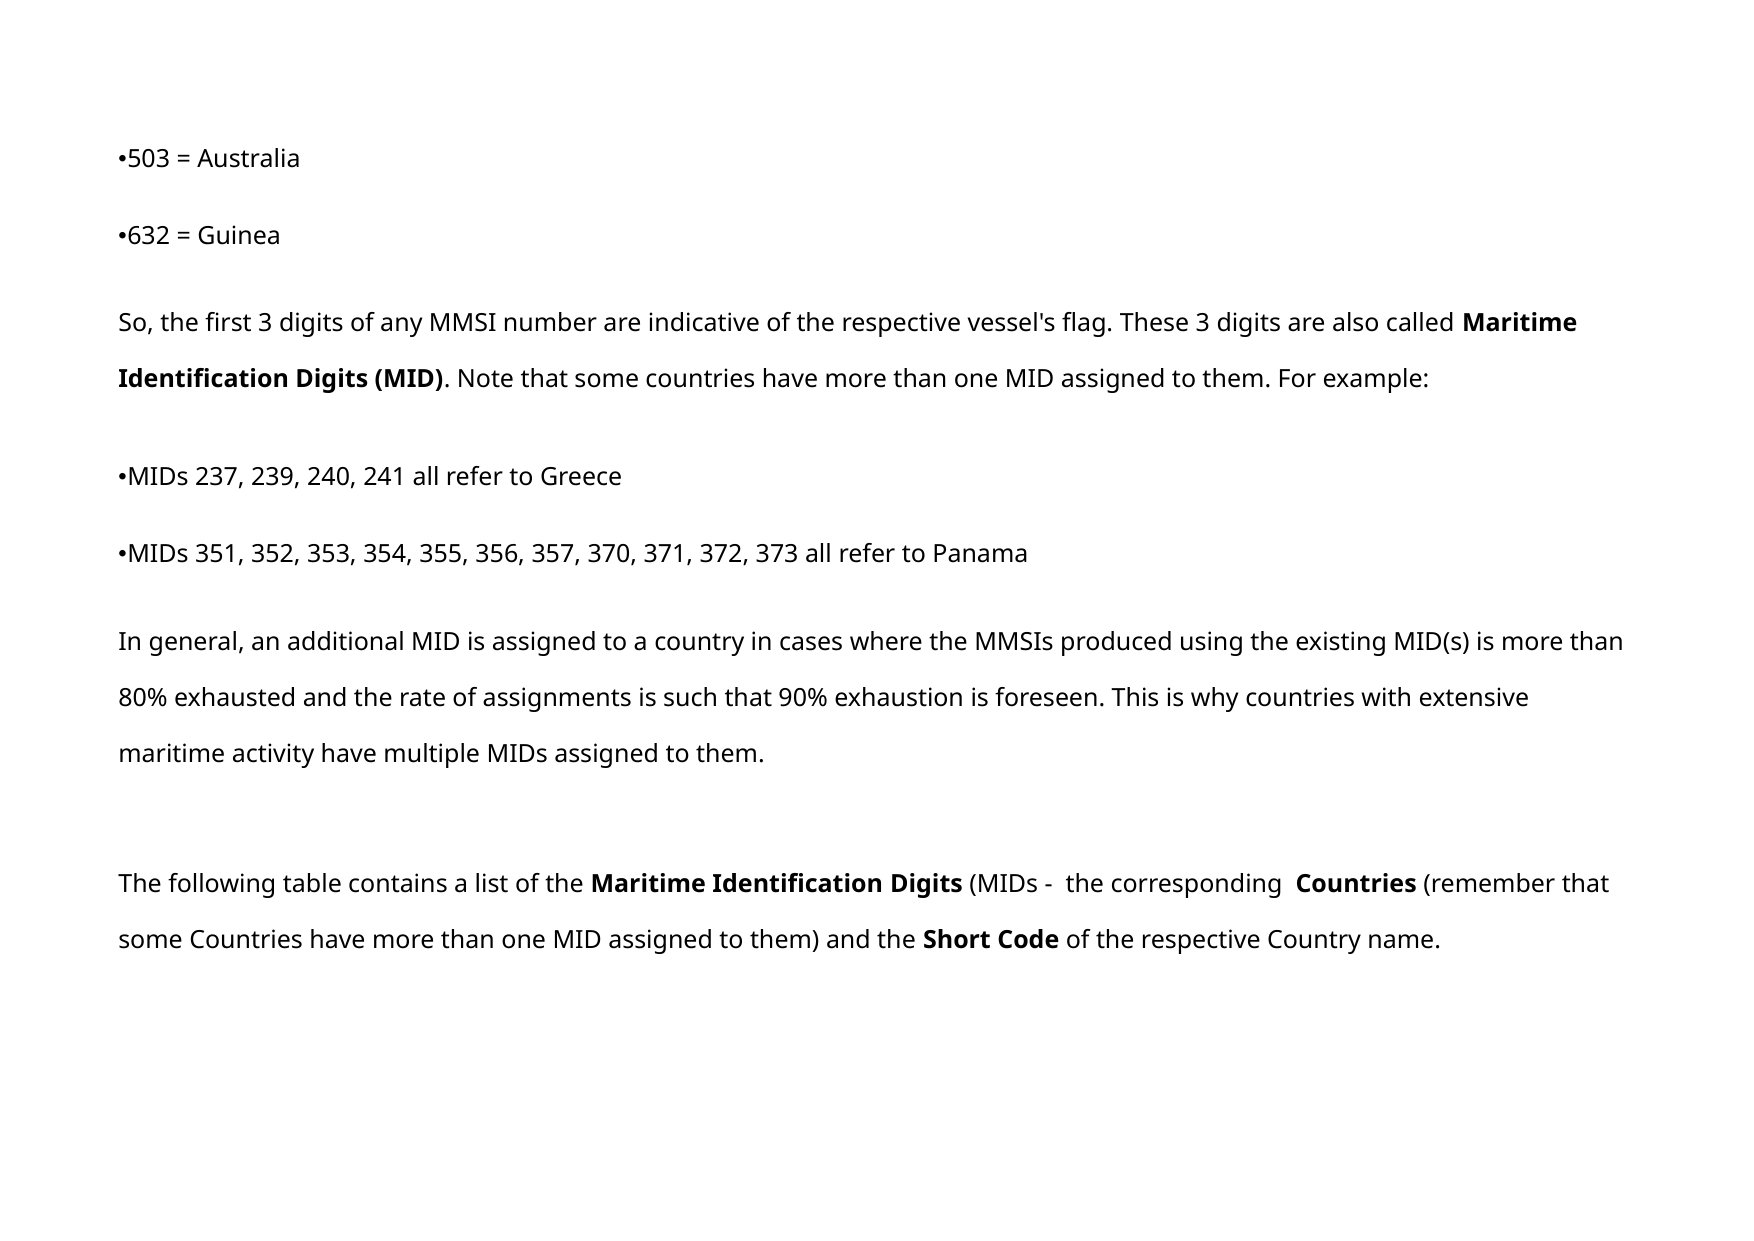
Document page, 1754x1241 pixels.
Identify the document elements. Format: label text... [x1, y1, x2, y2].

text The following table contains a list of the Maritime Identification Digits (MIDs - the corresponding Countries (remember that some Countries have more than one MID assigned to them) and the Short Code of the respective Country name. [118, 843, 1636, 956]
text In general, an additional MID is assigned to a country in cases where the MMSIs produced using the existing MID(s) is more than 80% exhausted and the rate of assignments is such that 90% exhaustion is foreseen. This is why countries with extensive maritime activity have multiple MIDs assigned to them. [118, 601, 1636, 770]
list 503 = Australia [118, 118, 1636, 174]
list MIDs 237, 239, 240, 241 all refer to Greece [118, 437, 1636, 493]
list MIDs 351, 352, 353, 354, 355, 356, 357, 370, 371, 372, 373 all refer to Panama [118, 514, 1636, 570]
text So, the first 3 digits of any MMSI number are indicative of the respective vessel's flag. These 3 digits are also called Maritime Identification Digits (MID). Note that some countries have more than one MID assigned to them. For example: [118, 283, 1636, 395]
list 632 = Guinea [118, 195, 1636, 251]
